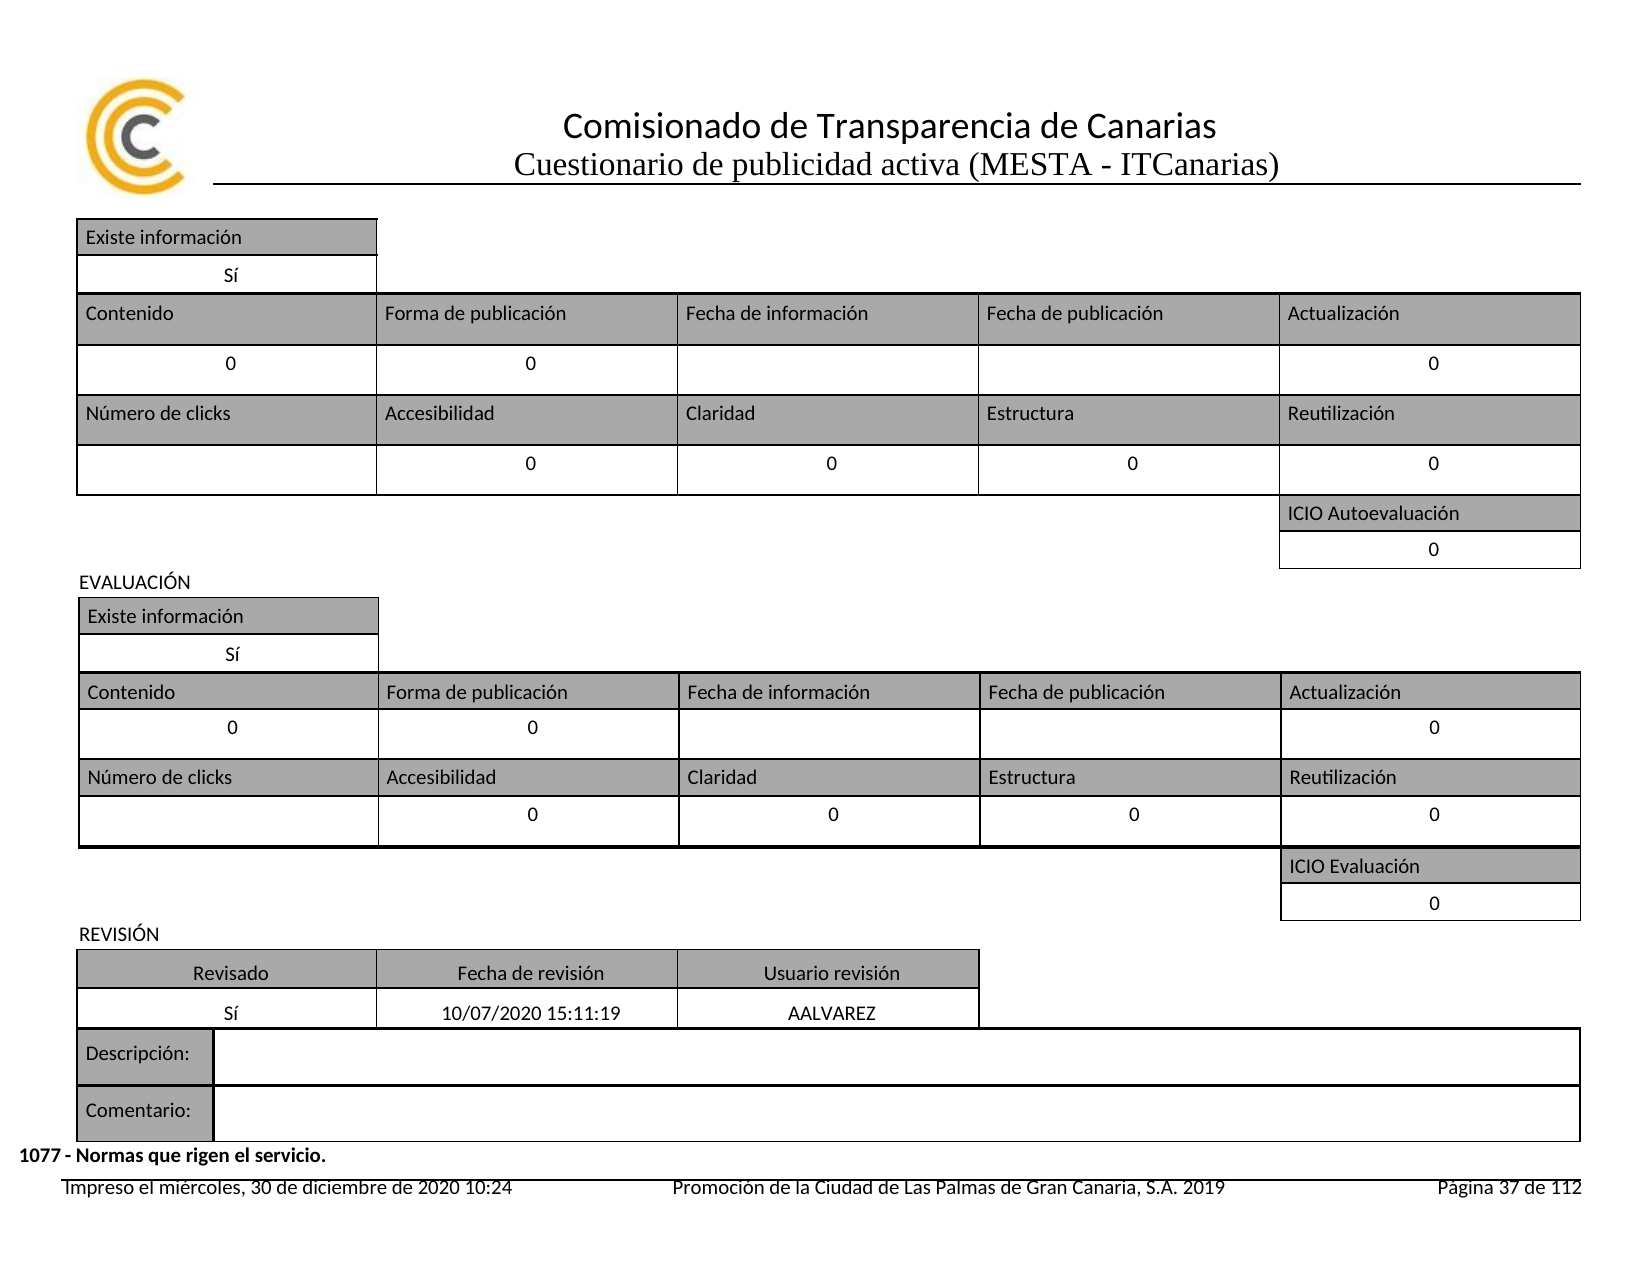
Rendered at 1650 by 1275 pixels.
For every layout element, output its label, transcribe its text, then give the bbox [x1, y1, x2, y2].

table_cell [377, 530, 677, 567]
table_cell [981, 710, 1280, 758]
table_cell 10/07/2020 15:11:19 [377, 989, 677, 1027]
table_cell Fecha de información [680, 674, 979, 708]
table_cell [377, 1087, 678, 1141]
table_cell [678, 1087, 1579, 1141]
table_cell 0 [1428, 446, 1580, 494]
table_cell 0 [981, 797, 1280, 845]
table_cell 0 [377, 346, 677, 394]
table_header Usuario revisión [678, 950, 978, 987]
table_cell [78, 446, 376, 494]
table_cell Sí [78, 256, 376, 292]
table_cell Contenido [78, 295, 376, 344]
table_cell 0 [678, 446, 978, 494]
table_cell 0 [680, 797, 979, 845]
table_cell Actualización [1282, 674, 1580, 708]
table_cell [978, 496, 1279, 530]
table_header Fecha de revisión [377, 950, 677, 987]
table_cell 0 [80, 710, 378, 758]
table_cell Estructura [979, 396, 1279, 444]
table_header [980, 597, 1281, 671]
table_cell Estructura [981, 760, 1280, 795]
table_cell 0 [78, 346, 376, 394]
table_cell [978, 530, 1279, 567]
table_cell [679, 849, 980, 919]
table_cell [77, 530, 377, 567]
table_cell Número de clicks [78, 396, 376, 444]
table_cell [77, 496, 377, 530]
table_cell Forma de publicación [379, 674, 678, 708]
table_cell 0 [1428, 346, 1580, 394]
table_cell [215, 1030, 377, 1084]
table_cell 0 [1282, 710, 1580, 758]
table_cell Claridad [680, 760, 979, 795]
table_cell [79, 849, 378, 919]
table_cell [1428, 295, 1580, 344]
table_cell Fecha de publicación [981, 674, 1280, 708]
table_header [980, 949, 1580, 1027]
table_cell [377, 1030, 678, 1084]
table_cell [678, 530, 978, 567]
table_cell [1280, 346, 1428, 394]
table_cell [80, 797, 378, 845]
table_cell Forma de publicación [377, 295, 677, 344]
table_header [1428, 218, 1580, 292]
list - Normas que rigen el servicio. [19, 1142, 1576, 1168]
table_header [678, 218, 978, 292]
text REVISIÓN [79, 921, 1582, 947]
table_cell ICIO Evaluación [1282, 849, 1580, 882]
table_header Existe información [78, 220, 376, 254]
table_cell 0 [379, 797, 678, 845]
table_header [1281, 597, 1580, 671]
table_header [978, 218, 1279, 292]
text EVALUACIÓN [79, 569, 1582, 594]
table_cell Reutilización [1280, 396, 1428, 444]
table_cell Contenido [80, 674, 378, 708]
table_cell Reutilización [1282, 760, 1580, 795]
table_header [1279, 218, 1428, 292]
table_cell Sí [80, 635, 378, 671]
table_cell [215, 1087, 377, 1141]
table_cell Número de clicks [80, 760, 378, 795]
table_header Revisado [78, 950, 376, 987]
table_cell [678, 346, 978, 394]
table_header [679, 597, 980, 671]
table_cell Accesibilidad [377, 396, 677, 444]
table_header Existe información [80, 598, 378, 633]
table_cell 0 [1282, 797, 1580, 845]
table_cell 0 [1280, 532, 1580, 567]
table_cell 0 [377, 446, 677, 494]
table_cell Comentario: [78, 1087, 212, 1141]
table_cell [378, 849, 679, 919]
table_cell 0 [979, 446, 1279, 494]
table_cell ICIO Autoevaluación [1280, 496, 1580, 530]
table_cell Fecha de información [678, 295, 978, 344]
table_cell [979, 346, 1279, 394]
table_cell [680, 710, 979, 758]
table_header [377, 218, 677, 292]
table_cell Claridad [678, 396, 978, 444]
table_cell [678, 1030, 1579, 1084]
table_cell 0 [379, 710, 678, 758]
table_cell AALVAREZ [678, 989, 978, 1027]
table_cell Actualización [1280, 295, 1428, 344]
table_cell 0 [1282, 884, 1580, 919]
table_cell [980, 849, 1280, 919]
table_cell Descripción: [78, 1030, 212, 1084]
table_cell [1280, 446, 1428, 494]
table_cell Sí [78, 989, 376, 1027]
table_cell [377, 496, 677, 530]
table_cell Fecha de publicación [979, 295, 1279, 344]
table_header [379, 597, 679, 671]
table_cell [1428, 396, 1580, 444]
table_cell [678, 496, 978, 530]
table_cell Accesibilidad [379, 760, 678, 795]
